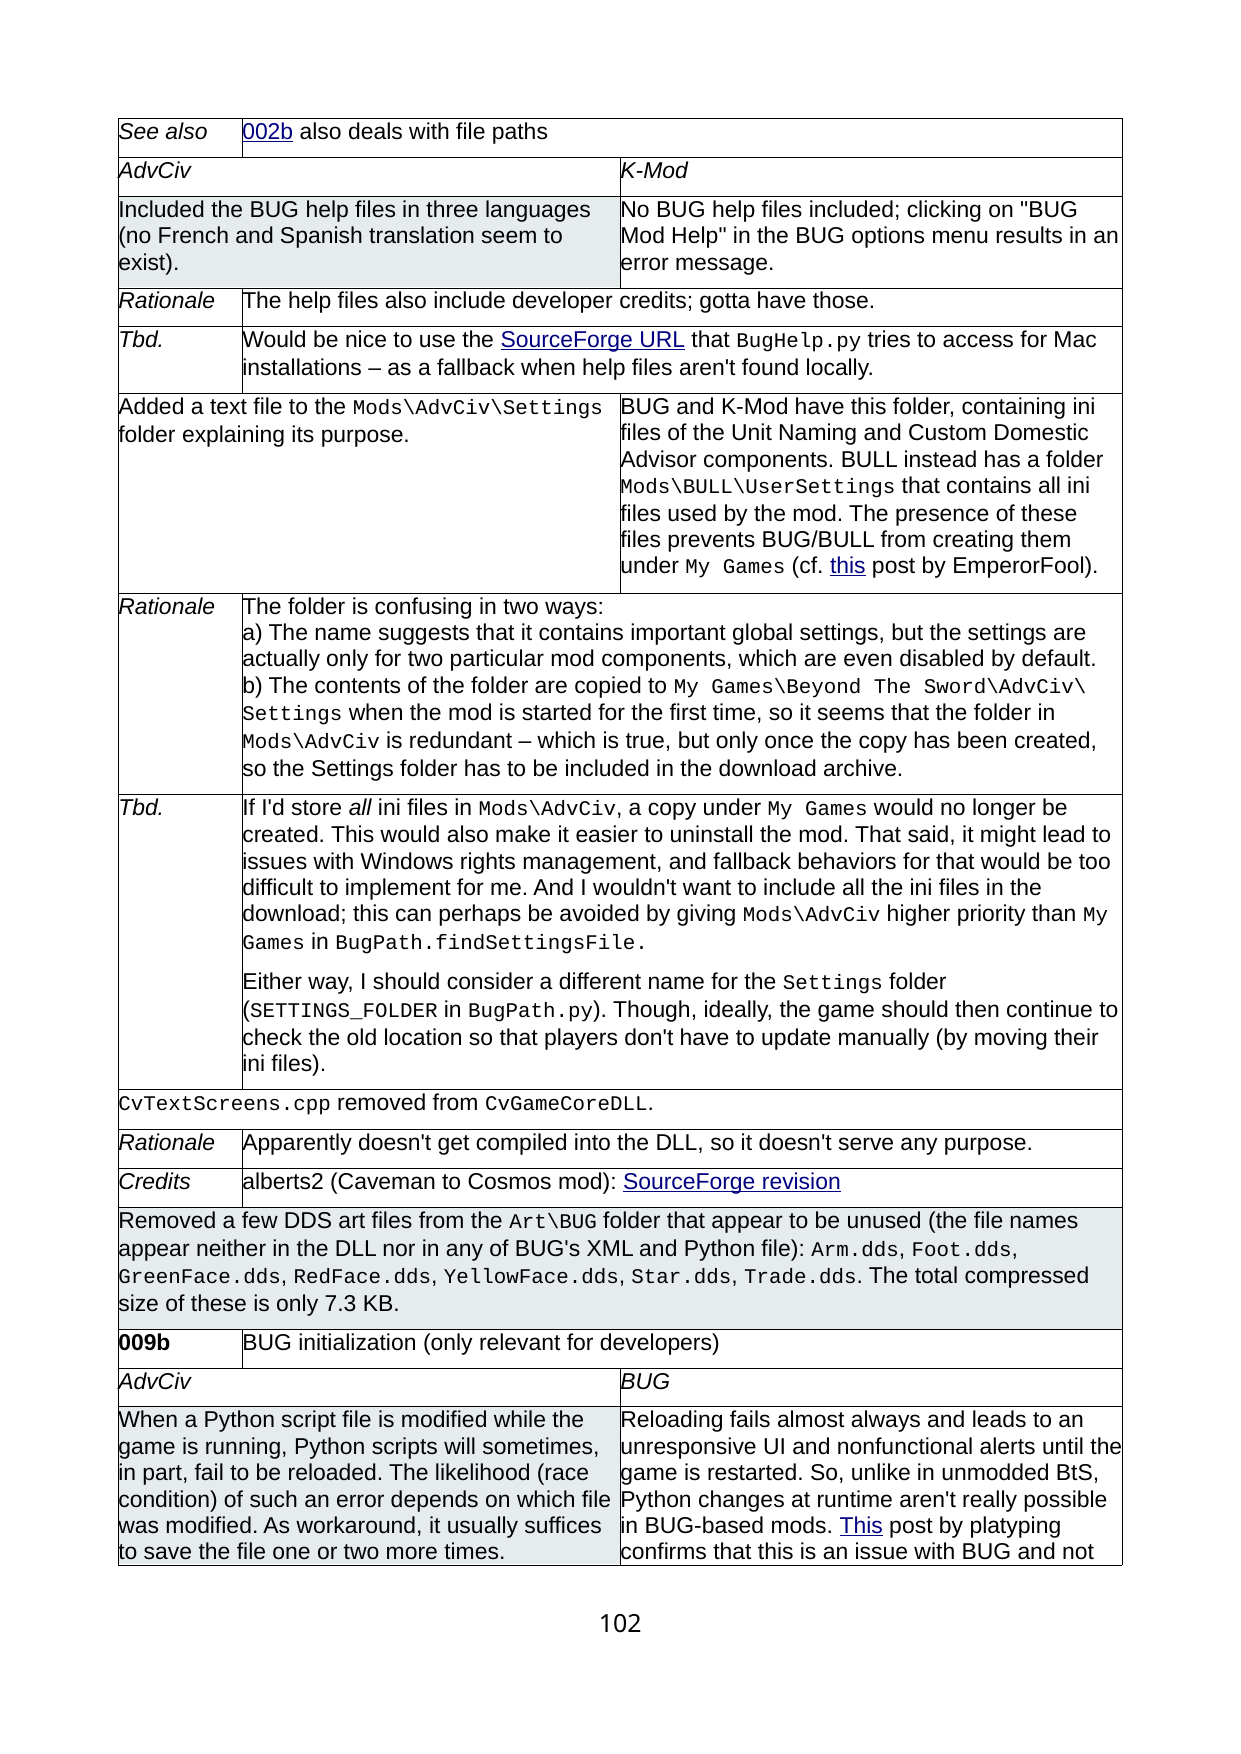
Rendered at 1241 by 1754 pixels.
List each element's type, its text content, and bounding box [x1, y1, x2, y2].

table_cell Tbd. [119, 795, 242, 1089]
table_cell Rationale [119, 594, 242, 793]
table_cell Added a text file to the Mods\AdvCiv\Settings folder explaining its purpose. [119, 394, 620, 592]
table_cell No BUG help files included; clicking on "BUG Mod Help" in the BUG options menu results in an error message. [621, 197, 1122, 287]
table_cell 009b [119, 1330, 242, 1367]
table_cell If I'd store all ini files in Mods\AdvCiv, a copy under My Games would no longer be created. This would also make it easier to uninstall the mod. That said, it might lead to issues with Windows rights management, and fallback behaviors for that would be too difficult to implement for me. And I wouldn't want to include all the ini files in the download; this can perhaps be avoided by giving Mods\AdvCiv higher priority than My Games in BugPath.findSettingsFile. Either way, I should consider a different name for the Settings folder (SETTINGS_FOLDER in BugPath.py). Though, ideally, the game should then continue to check the old location so that players don't have to update manually (by moving their ini files). [243, 795, 1122, 1089]
table_cell Apparently doesn't get compiled into the DLL, so it doesn't serve any purpose. [243, 1130, 1122, 1168]
table_cell AdvCiv [119, 1369, 620, 1406]
table_cell The folder is confusing in two ways: a) The name suggests that it contains important global settings, but the settings are actually only for two particular mod components, which are even disabled by default. b) The contents of the folder are copied to My Games\Beyond The Sword\AdvCiv\Settings when the mod is started for the first time, so it seems that the folder in Mods\AdvCiv is redundant – which is true, but only once the copy has been created, so the Settings folder has to be included in the download archive. [243, 594, 1122, 793]
table_cell Rationale [119, 289, 242, 326]
table_cell 002b also deals with file paths [243, 119, 1122, 157]
table_cell Tbd. [119, 327, 242, 393]
table_cell K-Mod [621, 158, 1122, 196]
table_cell Removed a few DDS art files from the Art\BUG folder that appear to be unused (the file names appear neither in the DLL nor in any of BUG's XML and Python file): Arm.dds, Foot.dds, GreenFace.dds, RedFace.dds, YellowFace.dds, Star.dds, Trade.dds. The total compressed size of these is only 7.3 KB. [119, 1208, 1122, 1329]
table_cell Included the BUG help files in three languages (no French and Spanish translation seem to exist). [119, 197, 620, 287]
table_cell Credits [119, 1169, 242, 1207]
table_cell CvTextScreens.cpp removed from CvGameCoreDLL. [119, 1090, 1122, 1129]
table_cell BUG and K-Mod have this folder, containing ini files of the Unit Naming and Custom Domestic Advisor components. BULL instead has a folder Mods\BULL\UserSettings that contains all ini files used by the mod. The presence of these files prevents BUG/BULL from creating them under My Games (cf. this post by EmperorFool). [621, 394, 1122, 592]
table_cell The help files also include developer credits; gotta have those. [243, 289, 1122, 326]
table_cell When a Python script file is modified while the game is running, Python scripts will sometimes, in part, fail to be reloaded. The likelihood (race condition) of such an error depends on which file was modified. As workaround, it usually suffices to save the file one or two more times. [119, 1407, 620, 1564]
table_cell BUG initialization (only relevant for developers) [243, 1330, 1122, 1367]
table_cell See also [119, 119, 242, 157]
table_cell Rationale [119, 1130, 242, 1168]
table_cell AdvCiv [119, 158, 620, 196]
table_cell Reloading fails almost always and leads to an unresponsive UI and nonfunctional alerts until the game is restarted. So, unlike in unmodded BtS, Python changes at runtime aren't really possible in BUG-based mods. This post by platyping confirms that this is an issue with BUG and not [621, 1407, 1122, 1564]
table_cell BUG [621, 1369, 1122, 1406]
table_cell alberts2 (Caveman to Cosmos mod): SourceForge revision [243, 1169, 1122, 1207]
table_cell Would be nice to use the SourceForge URL that BugHelp.py tries to access for Mac installations – as a fallback when help files aren't found locally. [243, 327, 1122, 393]
